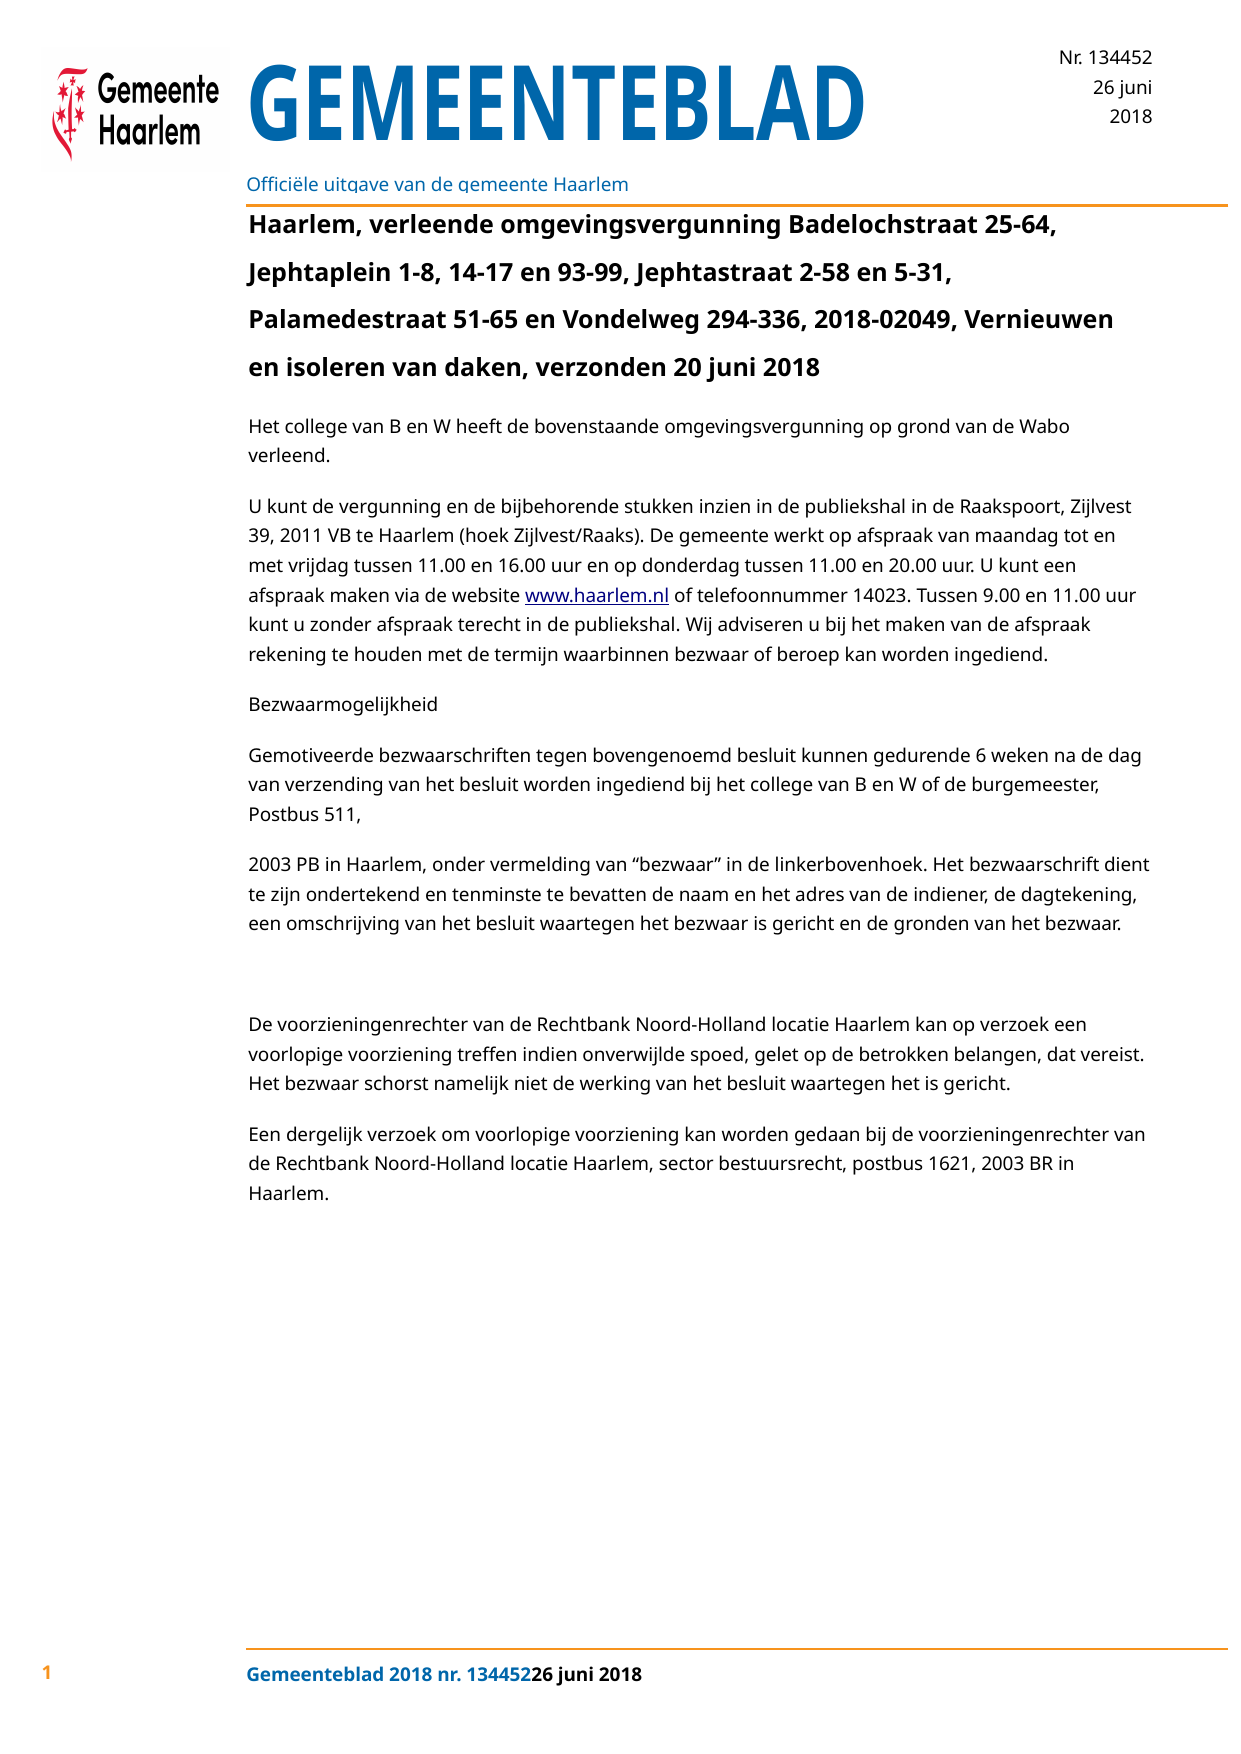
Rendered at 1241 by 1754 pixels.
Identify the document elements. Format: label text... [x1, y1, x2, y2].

text Bezwaarmogelijkheid [248, 691, 1152, 717]
picture [41, 47, 231, 172]
text U kunt de vergunning en de bijbehorende stukken inzien in de publiekshal in de Raakspoort, Zijlvest 39, 2011 VB te Haarlem (hoek Zijlvest/Raaks). De gemeente werkt op afspraak van maandag tot en met vrijdag tussen 11.00 en 16.00 uur en op donderdag tussen 11.00 en 20.00 uur. U kunt een afspraak maken via de website www.haarlem.nl of telefoonnummer 14023. Tussen 9.00 en 11.00 uur kunt u zonder afspraak terecht in de publiekshal. Wij adviseren u bij het maken van de afspraak rekening te houden met de termijn waarbinnen bezwaar of beroep kan worden ingediend. [248, 493, 1152, 667]
text Het college van B en W heeft de bovenstaande omgevingsvergunning op grond van de Wabo verleend. [248, 413, 1152, 468]
text Gemotiveerde bezwaarschriften tegen bovengenoemd besluit kunnen gedurende 6 weken na de dag van verzending van het besluit worden ingediend bij het college van B en W of de burgemeester, Postbus 511, [248, 742, 1152, 827]
text De voorzieningenrechter van de Rechtbank Noord-Holland locatie Haarlem kan op verzoek een voorlopige voorziening treffen indien onverwijlde spoed, gelet op de betrokken belangen, dat vereist. Het bezwaar schorst namelijk niet de werking van het besluit waartegen het is gericht. [248, 1011, 1152, 1096]
text Een dergelijk verzoek om voorlopige voorziening kan worden gedaan bij de voorzieningenrechter van de Rechtbank Noord-Holland locatie Haarlem, sector bestuursrecht, postbus 1621, 2003 BR in Haarlem. [248, 1121, 1152, 1206]
text Haarlem, verleende omgevingsvergunning Badelochstraat 25-64, Jephtaplein 1-8, 14-17 en 93-99, Jephtastraat 2-58 en 5-31, Palamedestraat 51-65 en Vondelweg 294-336, 2018-02049, Vernieuwen en isoleren van daken, verzonden 20 juni 2018 [248, 207, 1152, 384]
text 2003 PB in Haarlem, onder vermelding van “bezwaar” in de linkerbovenhoek. Het bezwaarschrift dient te zijn ondertekend en tenminste te bevatten de naam en het adres van de indiener, de dagtekening, een omschrijving van het besluit waartegen het bezwaar is gericht en de gronden van het bezwaar. [248, 851, 1152, 936]
